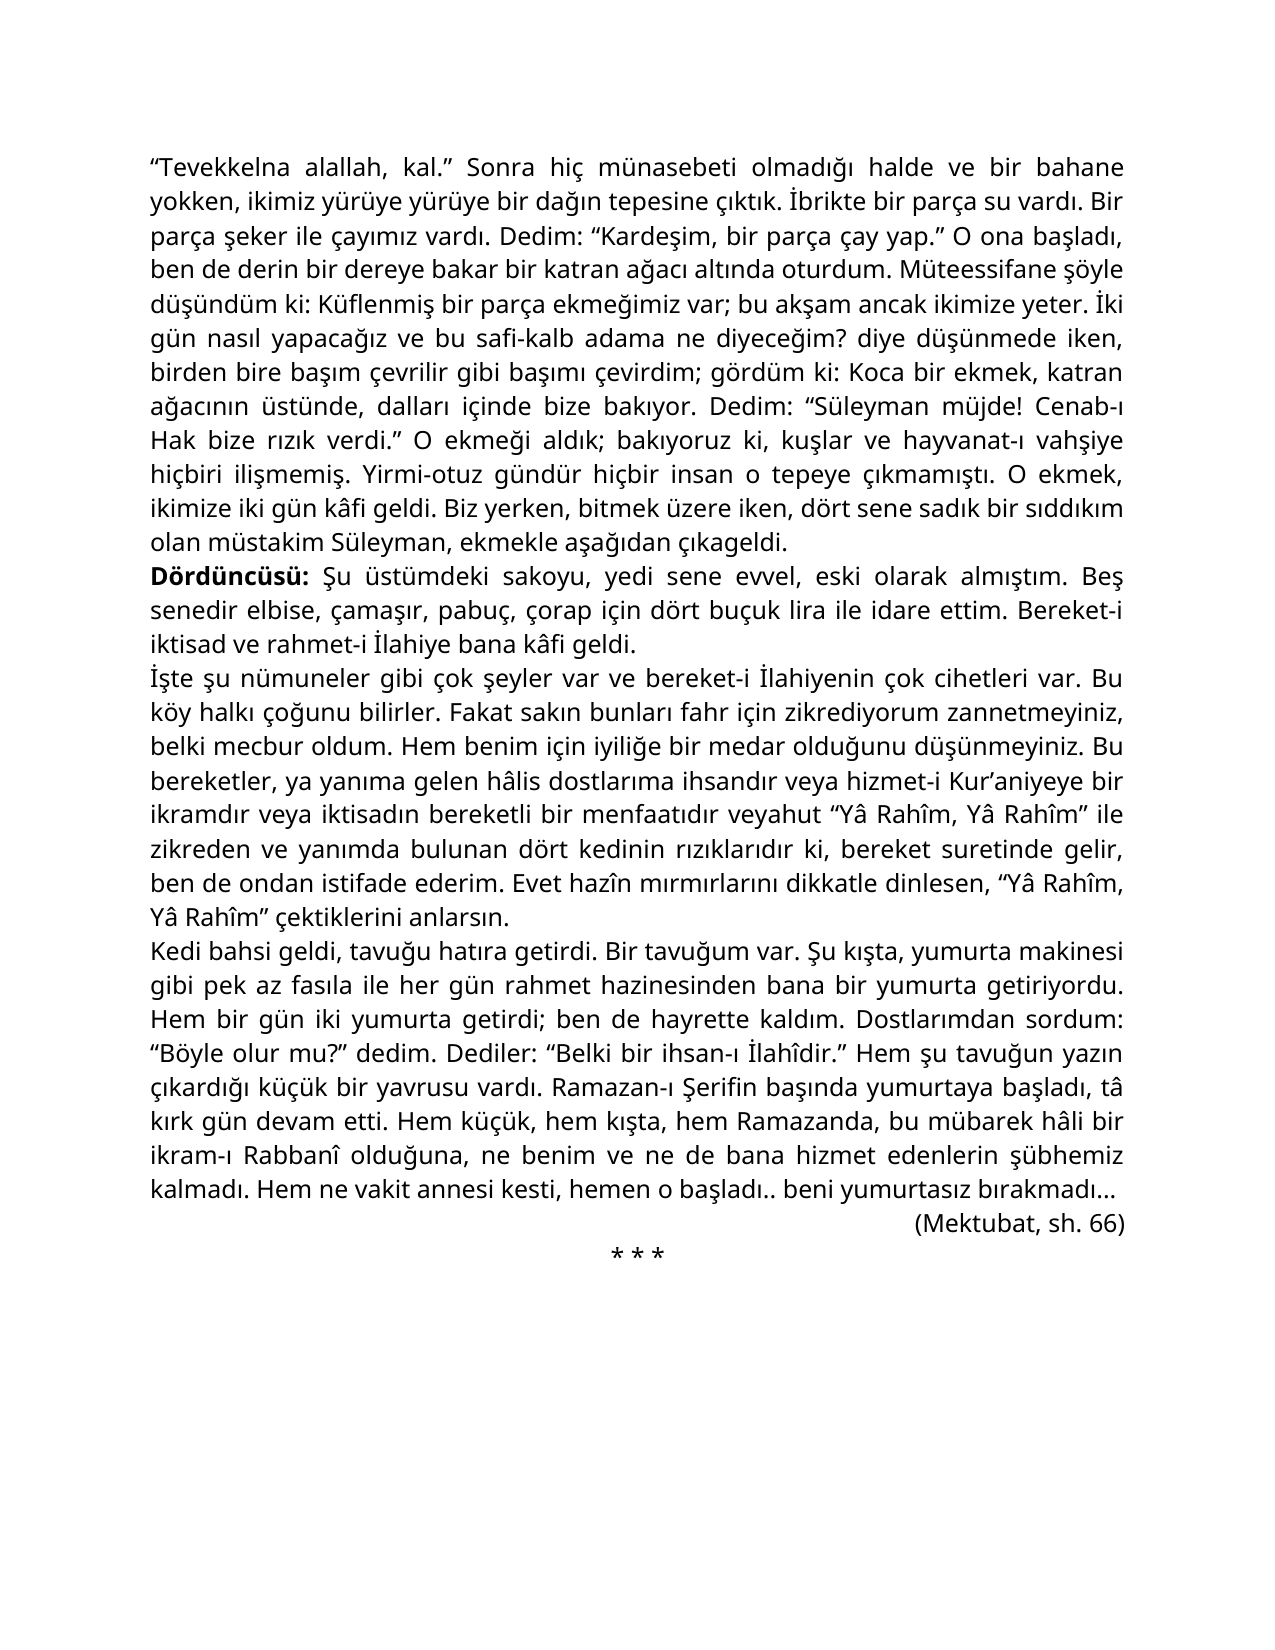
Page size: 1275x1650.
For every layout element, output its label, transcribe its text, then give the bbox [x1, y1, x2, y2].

text Kedi bahsi geldi, tavuğu hatıra getirdi. Bir tavuğum var. Şu kışta, yumurta makinesi gibi pek az fasıla ile her gün rahmet hazinesinden bana bir yumurta getiriyordu. Hem bir gün iki yumurta getirdi; ben de hayrette kaldım. Dostlarımdan sordum: “Böyle olur mu?” dedim. Dediler: “Belki bir ihsan-ı İlahîdir.” Hem şu tavuğun yazın çıkardığı küçük bir yavrusu vardı. Ramazan-ı Şerifin başında yumurtaya başladı, tâ kırk gün devam etti. Hem küçük, hem kışta, hem Ramazanda, bu mübarek hâli bir ikram-ı Rabbanî olduğuna, ne benim ve ne de bana hizmet edenlerin şübhemiz kalmadı. Hem ne vakit annesi kesti, hemen o başladı.. beni yumurtasız bırakmadı... [150, 933, 1125, 1206]
text “Tevekkelna alallah, kal.” Sonra hiç münasebeti olmadığı halde ve bir bahane yokken, ikimiz yürüye yürüye bir dağın tepesine çıktık. İbrikte bir parça su vardı. Bir parça şeker ile çayımız vardı. Dedim: “Kardeşim, bir parça çay yap.” O ona başladı, ben de derin bir dereye bakar bir katran ağacı altında oturdum. Müteessifane şöyle düşündüm ki: Küflenmiş bir parça ekmeğimiz var; bu akşam ancak ikimize yeter. İki gün nasıl yapacağız ve bu safi-kalb adama ne diyeceğim? diye düşünmede iken, birden bire başım çevrilir gibi başımı çevirdim; gördüm ki: Koca bir ekmek, katran ağacının üstünde, dalları içinde bize bakıyor. Dedim: “Süleyman müjde! Cenab-ı Hak bize rızık verdi.” O ekmeği aldık; bakıyoruz ki, kuşlar ve hayvanat-ı vahşiye hiçbiri ilişmemiş. Yirmi-otuz gündür hiçbir insan o tepeye çıkmamıştı. O ekmek, ikimize iki gün kâfi geldi. Biz yerken, bitmek üzere iken, dört sene sadık bir sıddıkım olan müstakim Süleyman, ekmekle aşağıdan çıkageldi. [150, 150, 1125, 559]
text (Mektubat, sh. 66) [150, 1206, 1125, 1240]
text Dördüncüsü: Şu üstümdeki sakoyu, yedi sene evvel, eski olarak almıştım. Beş senedir elbise, çamaşır, pabuç, çorap için dört buçuk lira ile idare ettim. Bereket-i iktisad ve rahmet-i İlahiye bana kâfi geldi. [150, 559, 1125, 661]
text * * * [150, 1240, 1125, 1274]
text İşte şu nümuneler gibi çok şeyler var ve bereket-i İlahiyenin çok cihetleri var. Bu köy halkı çoğunu bilirler. Fakat sakın bunları fahr için zikrediyorum zannetmeyiniz, belki mecbur oldum. Hem benim için iyiliğe bir medar olduğunu düşünmeyiniz. Bu bereketler, ya yanıma gelen hâlis dostlarıma ihsandır veya hizmet-i Kur’aniyeye bir ikramdır veya iktisadın bereketli bir menfaatıdır veyahut “Yâ Rahîm, Yâ Rahîm” ile zikreden ve yanımda bulunan dört kedinin rızıklarıdır ki, bereket suretinde gelir, ben de ondan istifade ederim. Evet hazîn mırmırlarını dikkatle dinlesen, “Yâ Rahîm, Yâ Rahîm” çektiklerini anlarsın. [150, 661, 1125, 933]
